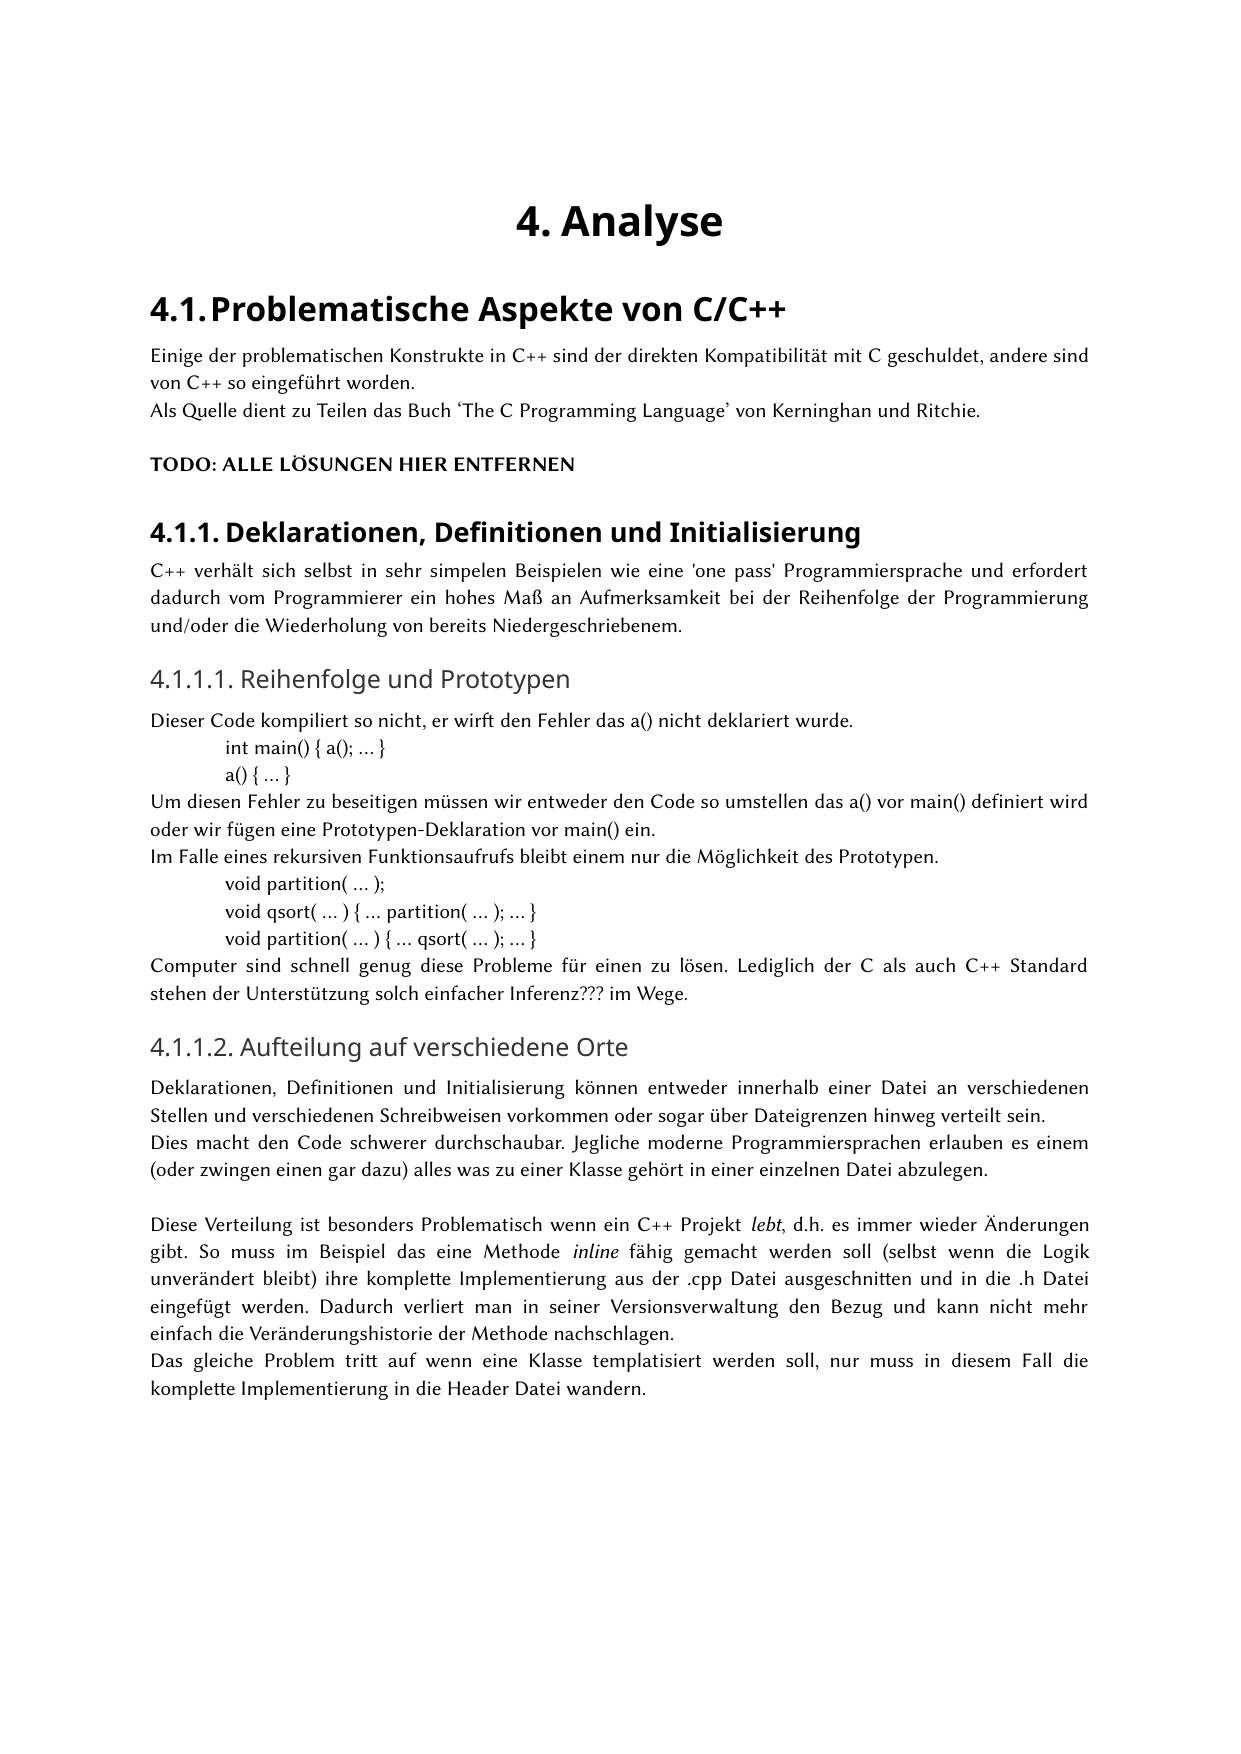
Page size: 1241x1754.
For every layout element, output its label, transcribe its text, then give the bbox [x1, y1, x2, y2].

text void qsort( … ) { … partition( … ); … } [225, 899, 1090, 923]
subtitle Aufteilung auf verschiedene Orte [150, 1029, 1090, 1063]
subtitle Analyse [150, 192, 1090, 248]
text a() { … } [225, 763, 1090, 787]
text Das gleiche Problem tritt auf wenn eine Klasse templatisiert werden soll, nur muss in diesem Fall die komplette Implementierung in die Header Datei wandern. [150, 1349, 1090, 1400]
text Einige der problematischen Konstrukte in C++ sind der direkten Kompatibilität mit C geschuldet, andere sind von C++ so eingeführt worden. [150, 344, 1090, 395]
text Deklarationen, Definitionen und Initialisierung können entweder innerhalb einer Datei an verschiedenen Stellen und verschiedenen Schreibweisen vorkommen oder sogar über Dateigrenzen hinweg verteilt sein. [150, 1076, 1090, 1127]
subtitle Deklarationen, Definitionen und Initialisierung [150, 514, 1090, 551]
text void partition( … ); [225, 872, 1090, 896]
text Als Quelle dient zu Teilen das Buch ‘The C Programming Language’ von Kerninghan und Ritchie. [150, 398, 1090, 422]
text Computer sind schnell genug diese Probleme für einen zu lösen. Lediglich der C als auch C++ Standard stehen der Unterstützung solch einfacher Inferenz??? im Wege. [150, 954, 1090, 1005]
text Dies macht den Code schwerer durchschaubar. Jegliche moderne Programmiersprachen erlauben es einem (oder zwingen einen gar dazu) alles was zu einer Klasse gehört in einer einzelnen Datei abzulegen. [150, 1131, 1090, 1182]
text Im Falle eines rekursiven Funktionsaufrufs bleibt einem nur die Möglichkeit des Prototypen. [150, 845, 1090, 868]
text C++ verhält sich selbst in sehr simpelen Beispielen wie eine 'one pass' Programmiersprache und erfordert dadurch vom Programmierer ein hohes Maß an Aufmerksamkeit bei der Reihenfolge der Programmierung und/oder die Wiederholung von bereits Niedergeschriebenem. [150, 559, 1090, 637]
text Diese Verteilung ist besonders Problematisch wenn ein C++ Projekt lebt, d.h. es immer wieder Änderungen gibt. So muss im Beispiel das eine Methode inline fähig gemacht werden soll (selbst wenn die Logik unverändert bleibt) ihre komplette Implementierung aus der .cpp Datei ausgeschnitten und in die .h Datei eingefügt werden. Dadurch verliert man in seiner Versionsverwaltung den Bezug und kann nicht mehr einfach die Veränderungshistorie der Methode nachschlagen. [150, 1213, 1090, 1346]
text int main() { a(); … } [225, 736, 1090, 759]
text Dieser Code kompiliert so nicht, er wirft den Fehler das a() nicht deklariert wurde. [150, 708, 1090, 732]
text TODO: ALLE LÖSUNGEN HIER ENTFERNEN [150, 453, 1090, 477]
subtitle Problematische Aspekte von C/C++ [150, 286, 1090, 331]
text Um diesen Fehler zu beseitigen müssen wir entweder den Code so umstellen das a() vor main() definiert wird oder wir fügen eine Prototypen-Deklaration vor main() ein. [150, 790, 1090, 841]
text void partition( … ) { … qsort( … ); … } [225, 927, 1090, 950]
subtitle Reihenfolge und Prototypen [150, 662, 1090, 696]
